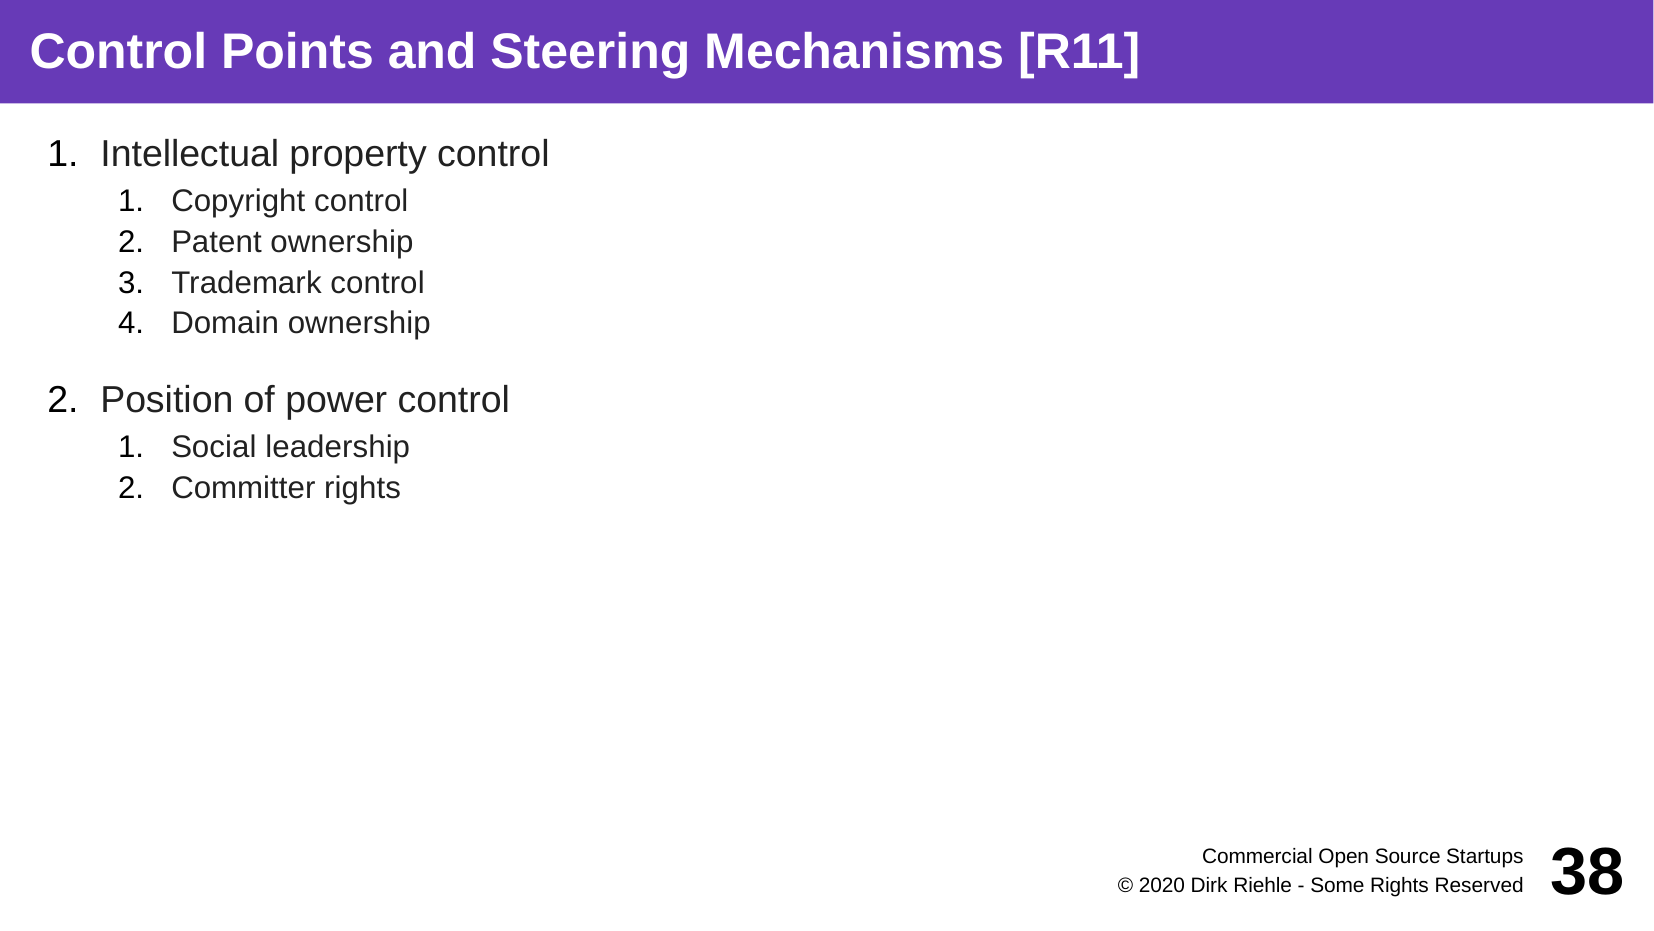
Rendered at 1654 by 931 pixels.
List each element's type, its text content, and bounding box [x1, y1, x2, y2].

list Intellectual property control Copyright control Patent ownership Trademark control Domain ownership Position of power control Social leadership Committer rights [29, 132, 1625, 813]
title Control Points and Steering Mechanisms [R11] [0, 0, 1654, 104]
